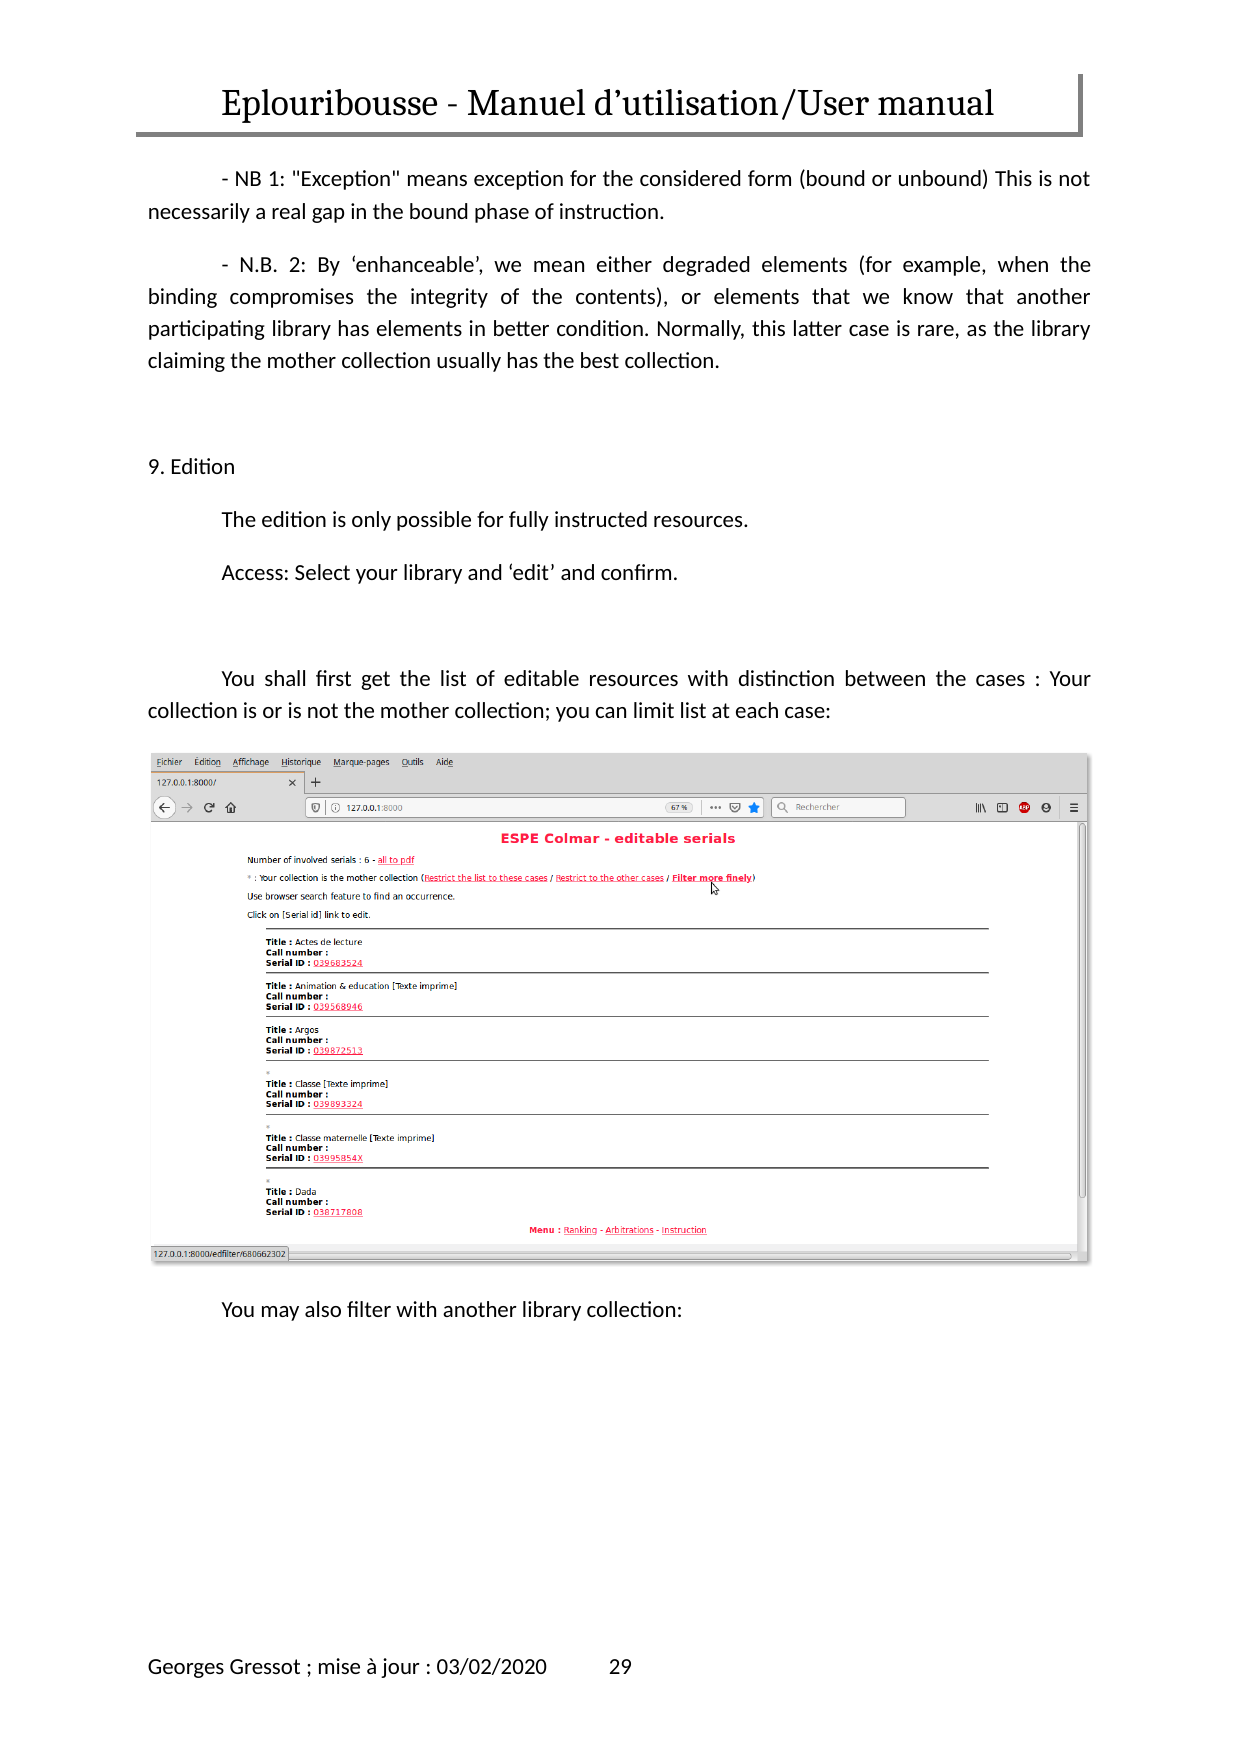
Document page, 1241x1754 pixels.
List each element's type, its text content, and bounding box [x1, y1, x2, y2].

picture [147, 749, 1093, 1267]
text You shall first get the list of editable resources with distinction between the cases : Your collection is or is not the mother collection; you can limit list at each case: [148, 664, 1093, 725]
text The edition is only possible for fully instructed resources. [148, 505, 1093, 533]
text - N.B. 2: By ‘enhanceable’, we mean either degraded elements (for example, when the binding compromises the integrity of the contents), or elements that we know that another participating library has elements in better condition. Normally, this latter case is rare, as the library claiming the mother collection usually has the best collection. [148, 250, 1093, 374]
text Access: Select your library and ‘edit’ and confirm. [148, 558, 1093, 586]
text - NB 1: "Exception" means exception for the considered form (bound or unbound) This is not necessarily a real gap in the bound phase of instruction. [148, 164, 1093, 225]
text You may also filter with another library collection: [148, 1267, 1093, 1323]
text 9. Edition [148, 452, 1093, 480]
